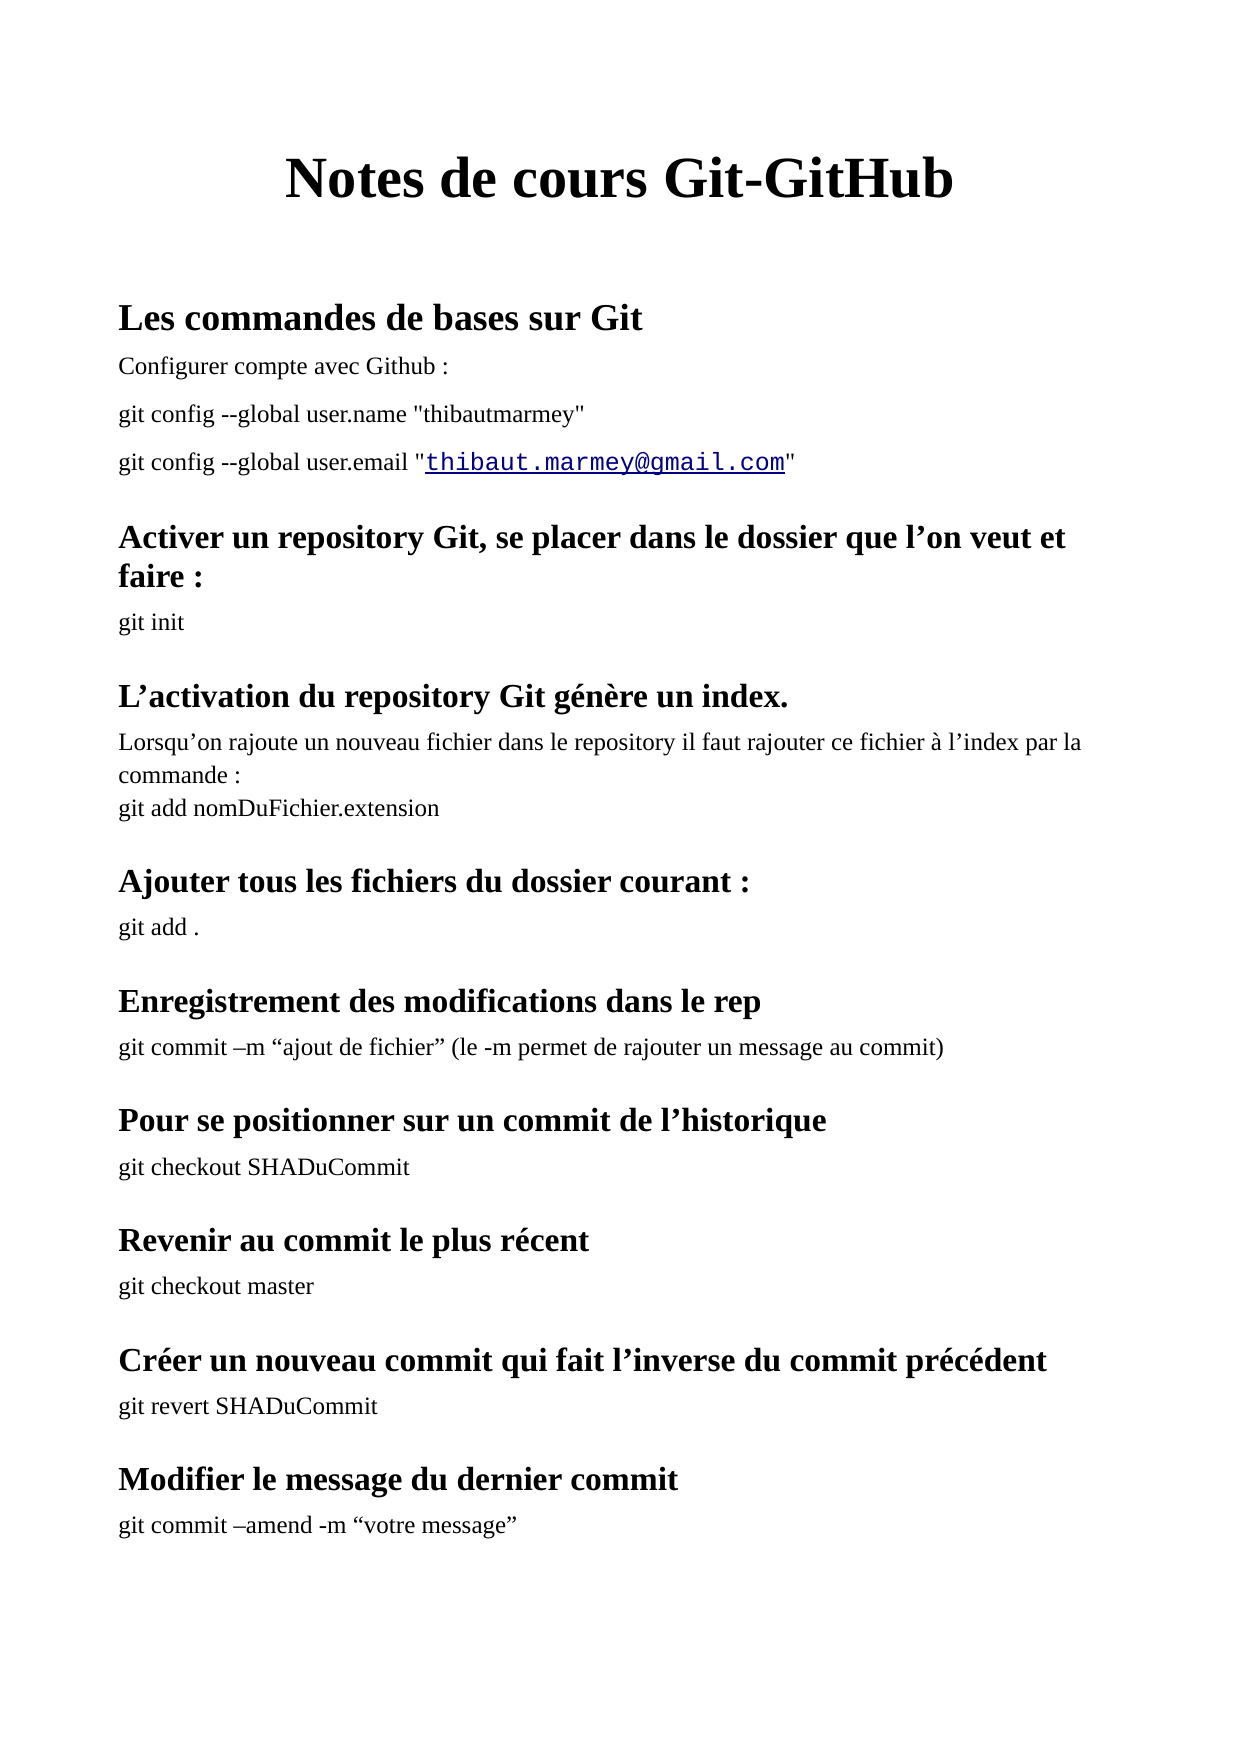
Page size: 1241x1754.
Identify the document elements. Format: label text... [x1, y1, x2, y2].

subtitle L’activation du repository Git génère un index. [118, 676, 1122, 714]
text git commit –amend -m “votre message” [118, 1510, 1122, 1539]
text git checkout master [118, 1271, 1122, 1300]
subtitle Les commandes de bases sur Git [118, 295, 1122, 339]
text git revert SHADuCommit [118, 1391, 1122, 1419]
subtitle Pour se positionner sur un commit de l’historique [118, 1101, 1122, 1139]
subtitle Enregistrement des modifications dans le rep [118, 981, 1122, 1019]
title Notes de cours Git-GitHub [118, 143, 1122, 210]
subtitle Créer un nouveau commit qui fait l’inverse du commit précédent [118, 1340, 1122, 1378]
subtitle Ajouter tous les fichiers du dossier courant : [118, 861, 1122, 900]
text git init [118, 607, 1122, 636]
text git config --global user.name "thibautmarmey" [118, 399, 1122, 428]
text Configurer compte avec Github : [118, 351, 1122, 380]
text git commit –m “ajout de fichier” (le -m permet de rajouter un message au commit) [118, 1032, 1122, 1061]
subtitle Modifier le message du dernier commit [118, 1459, 1122, 1498]
text git checkout SHADuCommit [118, 1152, 1122, 1180]
subtitle Revenir au commit le plus récent [118, 1220, 1122, 1259]
text Lorsqu’on rajoute un nouveau fichier dans le repository il faut rajouter ce fichier à l’index par la commande : git add nomDuFichier.extension [118, 727, 1122, 822]
text git config --global user.email "thibaut.marmey@gmail.com" [118, 447, 1122, 477]
subtitle Activer un repository Git, se placer dans le dossier que l’on veut et faire : [118, 517, 1122, 595]
text git add . [118, 912, 1122, 941]
